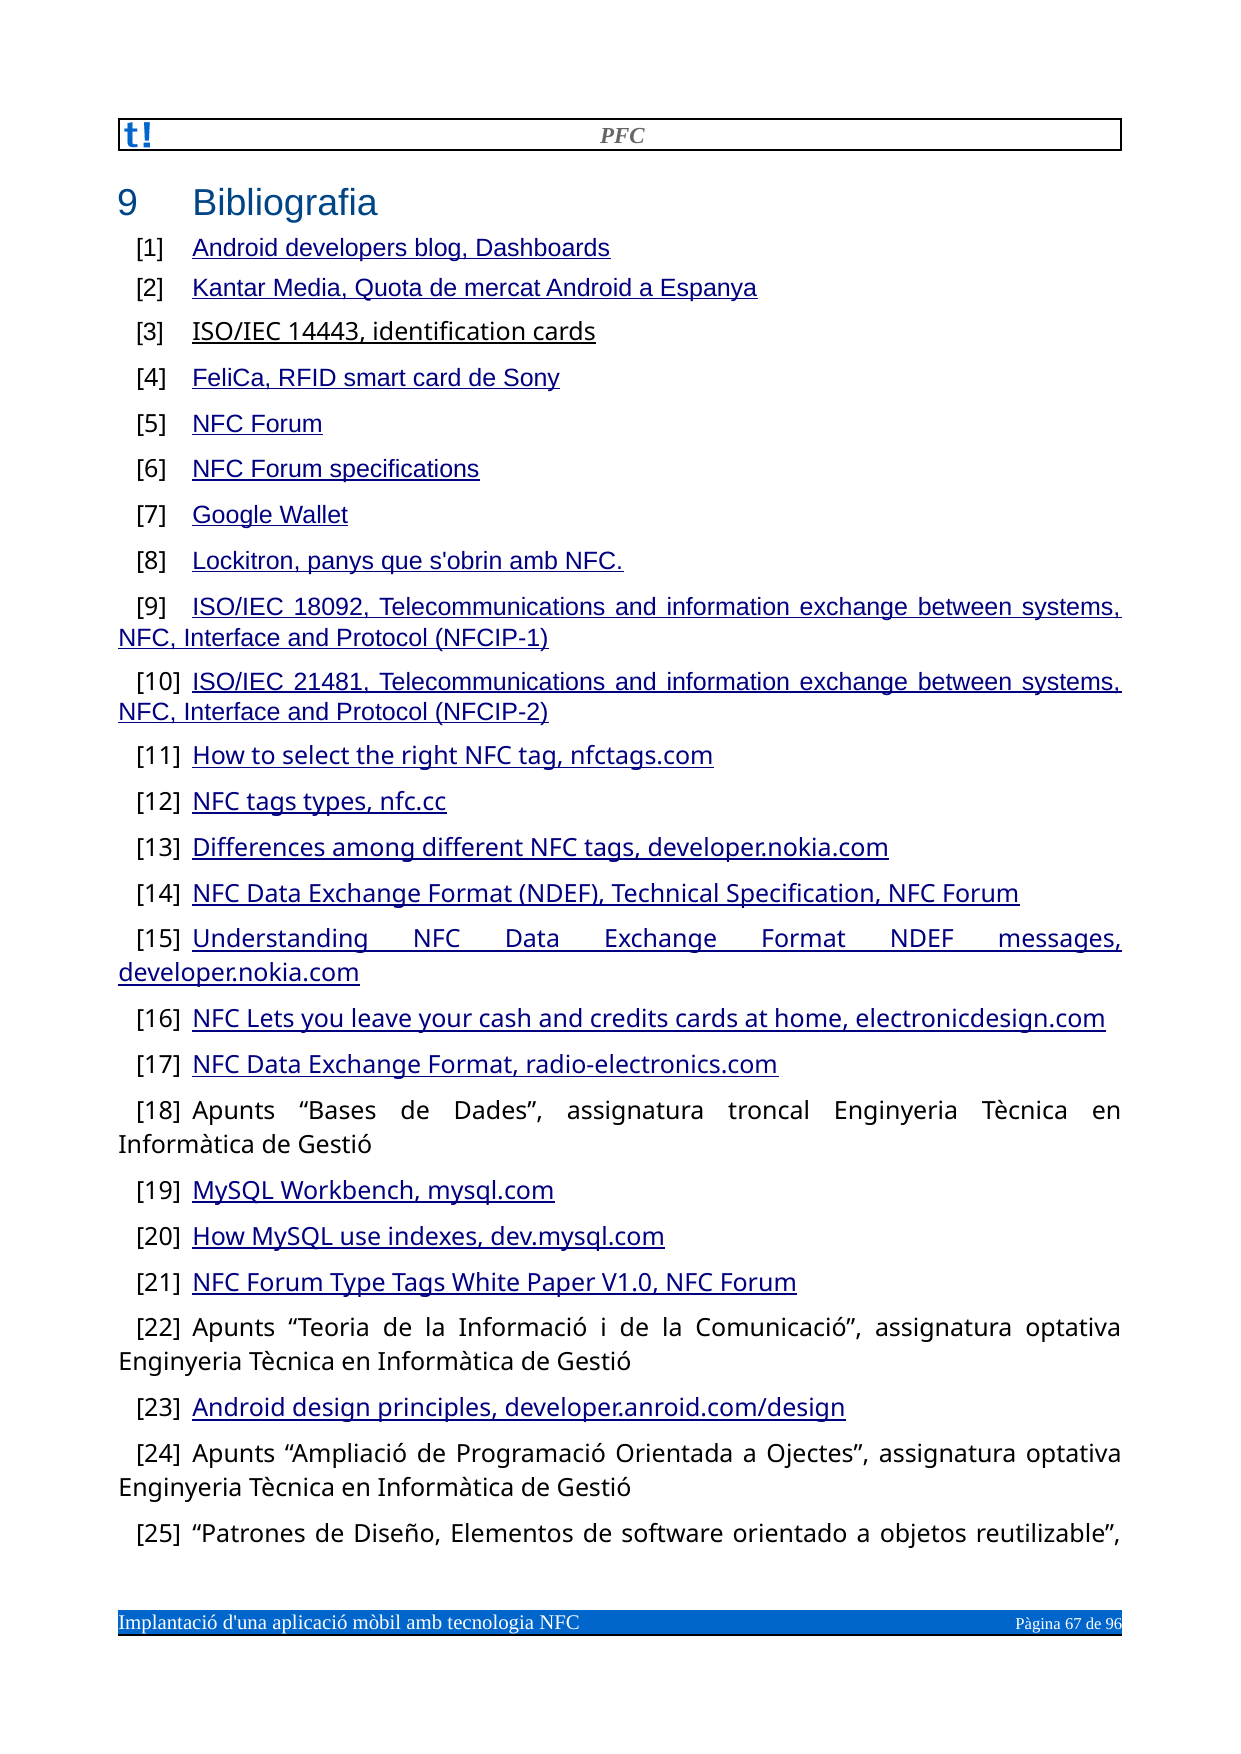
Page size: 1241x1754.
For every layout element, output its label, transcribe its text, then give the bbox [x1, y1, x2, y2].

text [24] Apunts “Ampliació de Programació Orientada a Ojectes”, assignatura optativa Enginyeria Tècnica en Informàtica de Gestió [118, 1436, 1122, 1504]
text [2] Kantar Media, Quota de mercat Android a Espanya [118, 273, 1122, 302]
text [5] NFC Forum [118, 405, 1122, 439]
text [18] Apunts “Bases de Dades”, assignatura troncal Enginyeria Tècnica en Informàtica de Gestió [118, 1093, 1122, 1161]
text [4] FeliCa, RFID smart card de Sony [118, 359, 1122, 393]
subtitle Bibliografia [106, 181, 1122, 224]
text [6] NFC Forum specifications [118, 451, 1122, 485]
text [12] NFC tags types, nfc.cc [118, 783, 1122, 818]
picture [123, 121, 151, 148]
text [15] Understanding NFC Data Exchange Format NDEF messages, developer.nokia.com [118, 921, 1122, 989]
text [25] “Patrones de Diseño, Elementos de software orientado a objetos reutilizable”, [118, 1516, 1122, 1550]
text [3] ISO/IEC 14443, identification cards [118, 313, 1122, 348]
text [11] How to select the right NFC tag, nfctags.com [118, 738, 1122, 772]
text [9] ISO/IEC 18092, Telecommunications and information exchange between systems, NFC, Interface and Protocol (NFCIP-1) [118, 588, 1122, 651]
text [17] NFC Data Exchange Format, radio-electronics.com [118, 1047, 1122, 1081]
text [1] Android developers blog, Dashboards [118, 232, 1122, 261]
text [19] MySQL Workbench, mysql.com [118, 1172, 1122, 1207]
text [23] Android design principles, developer.anroid.com/design [118, 1390, 1122, 1424]
text [22] Apunts “Teoria de la Informació i de la Comunicació”, assignatura optativa Enginyeria Tècnica en Informàtica de Gestió [118, 1310, 1122, 1378]
text [10] ISO/IEC 21481, Telecommunications and information exchange between systems, NFC, Interface and Protocol (NFCIP-2) [118, 663, 1122, 726]
text [8] Lockitron, panys que s'obrin amb NFC. [118, 543, 1122, 577]
text [13] Differences among different NFC tags, developer.nokia.com [118, 829, 1122, 863]
text [21] NFC Forum Type Tags White Paper V1.0, NFC Forum [118, 1264, 1122, 1298]
text [14] NFC Data Exchange Format (NDEF), Technical Specification, NFC Forum [118, 875, 1122, 909]
text [7] Google Wallet [118, 497, 1122, 531]
text [16] NFC Lets you leave your cash and credits cards at home, electronicdesign.com [118, 1001, 1122, 1035]
text [20] How MySQL use indexes, dev.mysql.com [118, 1218, 1122, 1252]
